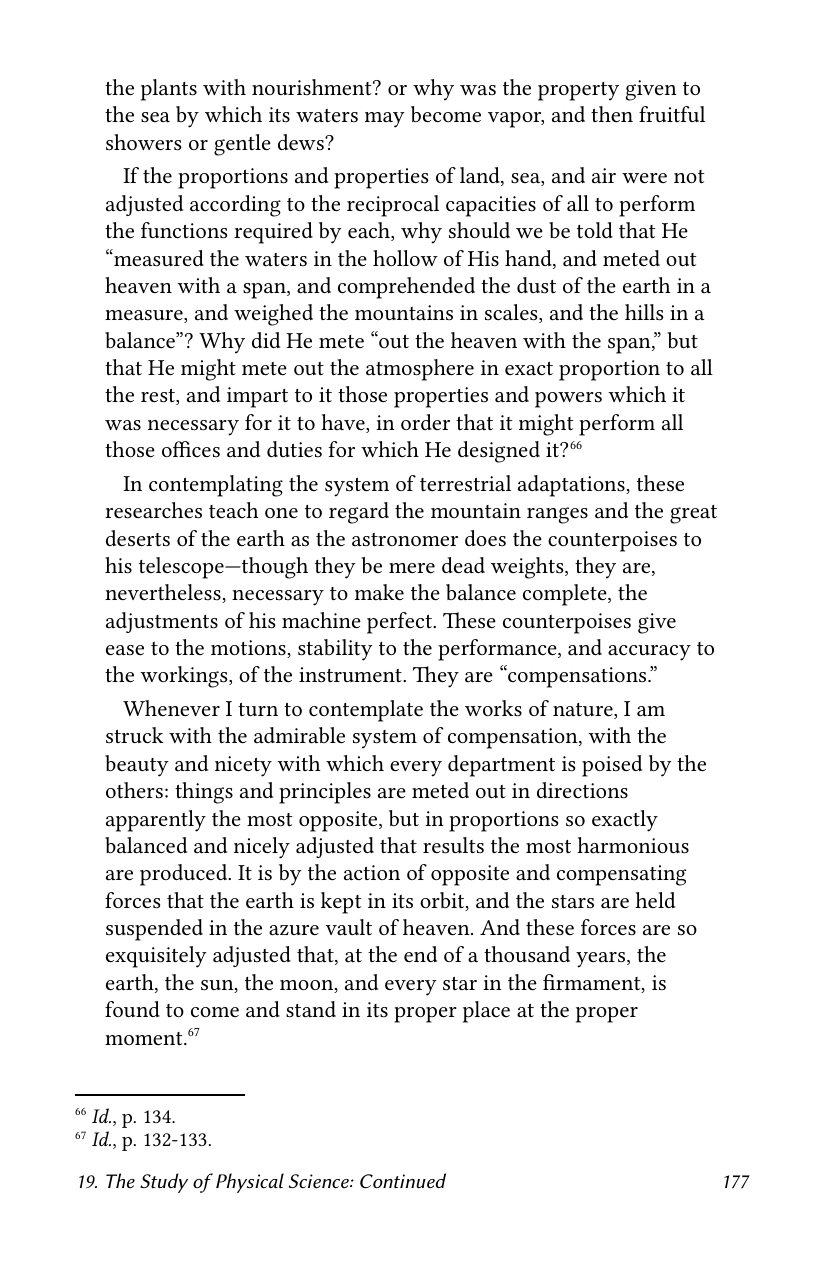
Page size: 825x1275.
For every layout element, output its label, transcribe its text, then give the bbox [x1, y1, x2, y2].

text Id., p. 132-133. [75, 1128, 750, 1152]
text If the proportions and properties of land, sea, and air were not adjusted according to the reciprocal capacities of all to perform the functions required by each, why should we be told that He “measured the waters in the hollow of His hand, and meted out heaven with a span, and comprehended the dust of the earth in a measure, and weighed the mountains in scales, and the hills in a balance”? Why did He mete “out the heaven with the span,” but that He might mete out the atmosphere in exact proportion to all the rest, and impart to it those properties and powers which it was necessary for it to have, in order that it might perform all those offices and duties for which He designed it? [105, 163, 720, 463]
text Whenever I turn to contemplate the works of nature, I am struck with the admirable system of compensation, with the beauty and nicety with which every department is poised by the others: things and principles are meted out in directions apparently the most opposite, but in proportions so exactly balanced and nicely adjusted that results the most harmonious are produced. It is by the action of opposite and compensating forces that the earth is kept in its orbit, and the stars are held suspended in the azure vault of heaven. And these forces are so exquisitely adjusted that, at the end of a thousand years, the earth, the sun, the moon, and every star in the firmament, is found to come and stand in its proper place at the proper moment. [105, 696, 720, 1051]
text the plants with nourishment? or why was the property given to the sea by which its waters may become vapor, and then fruitful showers or gentle dews? [105, 75, 720, 156]
text Id., p. 134. [75, 1104, 750, 1128]
text In contemplating the system of terrestrial adaptations, these researches teach one to regard the mountain ranges and the great deserts of the earth as the astronomer does the counterpoises to his telescope—though they be mere dead weights, they are, nevertheless, necessary to make the balance complete, the adjustments of his machine perfect. These counterpoises give ease to the motions, stability to the performance, and accuracy to the workings, of the instrument. They are “compensations.” [105, 471, 720, 688]
